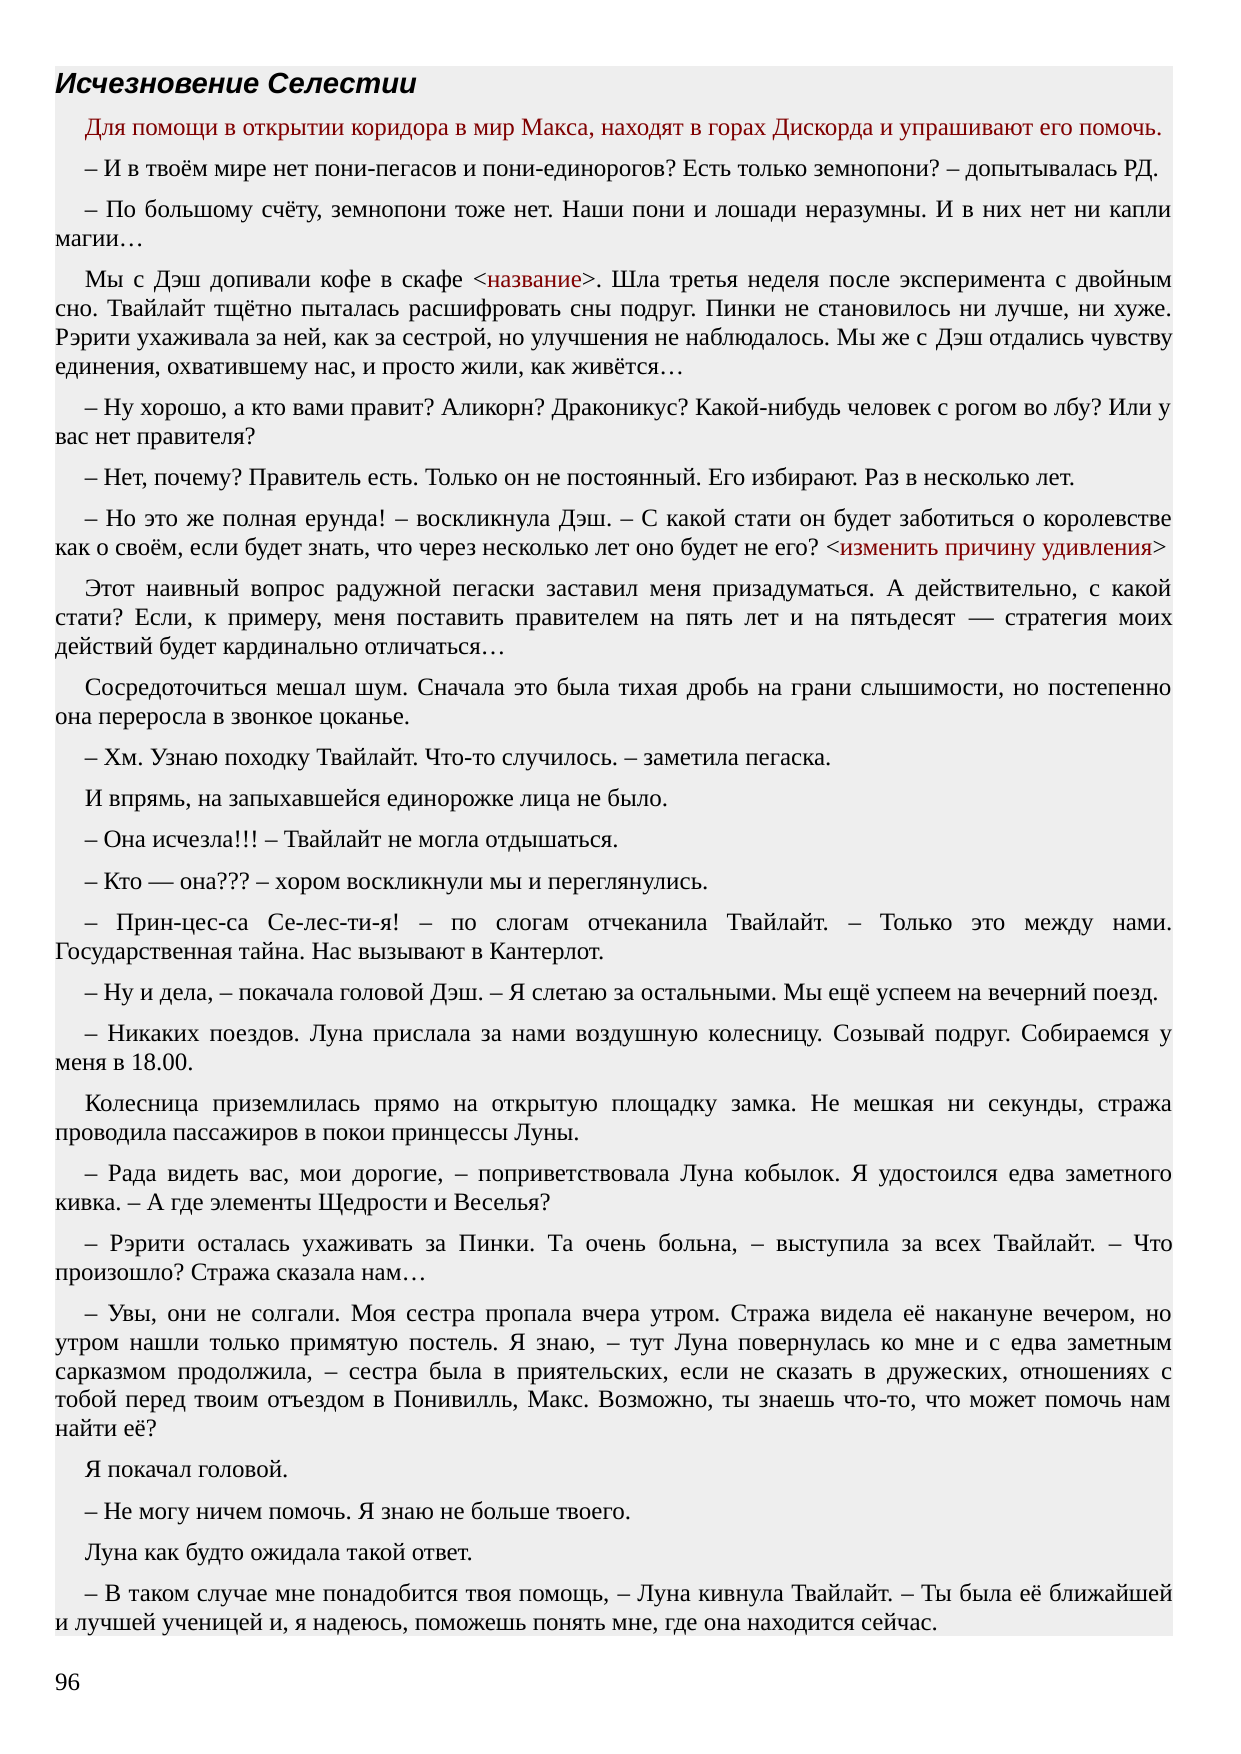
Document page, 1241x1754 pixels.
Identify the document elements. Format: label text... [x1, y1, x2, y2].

text Колесница приземлилась прямо на открытую площадку замка. Не мешкая ни секунды, стража проводила пассажиров в покои принцессы Луны. [55, 1088, 1173, 1146]
text – Хм. Узнаю походку Твайлайт. Что-то случилось. – заметила пегаска. [55, 742, 1173, 771]
text – Она исчезла!!! – Твайлайт не могла отдышаться. [55, 824, 1173, 853]
text – Рэрити осталась ухаживать за Пинки. Та очень больна, – выступила за всех Твайлайт. – Что произошло? Стража сказала нам… [55, 1228, 1173, 1286]
text – Нет, почему? Правитель есть. Только он не постоянный. Его избирают. Раз в несколько лет. [55, 462, 1173, 491]
text – Прин-цес-са Се-лес-ти-я! – по слогам отчеканила Твайлайт. – Только это между нами. Государственная тайна. Нас вызывают в Кантерлот. [55, 907, 1173, 964]
text – Увы, они не солгали. Моя сестра пропала вчера утром. Стража видела её накануне вечером, но утром нашли только примятую постель. Я знаю, – тут Луна повернулась ко мне и с едва заметным сарказмом продолжила, – сестра была в приятельских, если не сказать в дружеских, отношениях с тобой перед твоим отъездом в Понивилль, Макс. Возможно, ты знаешь что-то, что может помочь нам найти её? [55, 1298, 1173, 1442]
text – Ну и дела, – покачала головой Дэш. – Я слетаю за остальными. Мы ещё успеем на вечерний поезд. [55, 977, 1173, 1006]
subtitle Исчезновение Селестии [55, 66, 1173, 99]
text И впрямь, на запыхавшейся единорожке лица не было. [55, 783, 1173, 812]
text Сосредоточиться мешал шум. Сначала это была тихая дробь на грани слышимости, но постепенно она переросла в звонкое цоканье. [55, 672, 1173, 729]
text – Не могу ничем помочь. Я знаю не больше твоего. [55, 1496, 1173, 1524]
text – И в твоём мире нет пони-пегасов и пони-единорогов? Есть только земнопони? – допытывалась РД. [55, 153, 1173, 182]
text – В таком случае мне понадобится твоя помощь, – Луна кивнула Твайлайт. – Ты была её ближайшей и лучшей ученицей и, я надеюсь, поможешь понять мне, где она находится сейчас. [55, 1578, 1173, 1636]
text – Рада видеть вас, мои дорогие, – поприветствовала Луна кобылок. Я удостоился едва заметного кивка. – А где элементы Щедрости и Веселья? [55, 1158, 1173, 1216]
text Этот наивный вопрос радужной пегаски заставил меня призадуматься. А действительно, с какой стати? Если, к примеру, меня поставить правителем на пять лет и на пятьдесят — стратегия моих действий будет кардинально отличаться… [55, 573, 1173, 659]
text Луна как будто ожидала такой ответ. [55, 1537, 1173, 1566]
text – Но это же полная ерунда! – воскликнула Дэш. – С какой стати он будет заботиться о королевстве как о своём, если будет знать, что через несколько лет оно будет не его? <изменить причину удивления> [55, 503, 1173, 561]
text – Ну хорошо, а кто вами правит? Аликорн? Драконикус? Какой-нибудь человек с рогом во лбу? Или у вас нет правителя? [55, 392, 1173, 449]
text – Никаких поездов. Луна прислала за нами воздушную колесницу. Созывай подруг. Собираемся у меня в 18.00. [55, 1018, 1173, 1076]
text – По большому счёту, земнопони тоже нет. Наши пони и лошади неразумны. И в них нет ни капли магии… [55, 194, 1173, 252]
text – Кто — она??? – хором воскликнули мы и переглянулись. [55, 866, 1173, 894]
text Для помощи в открытии коридора в мир Макса, находят в горах Дискорда и упрашивают его помочь. [55, 112, 1173, 141]
text Я покачал головой. [55, 1454, 1173, 1483]
text Мы с Дэш допивали кофе в cкафе <название>. Шла третья неделя после эксперимента с двойным сно. Твайлайт тщётно пыталась расшифровать сны подруг. Пинки не становилось ни лучше, ни хуже. Рэрити ухаживала за ней, как за сестрой, но улучшения не наблюдалось. Мы же с Дэш отдались чувству единения, охватившему нас, и просто жили, как живётся… [55, 264, 1173, 379]
